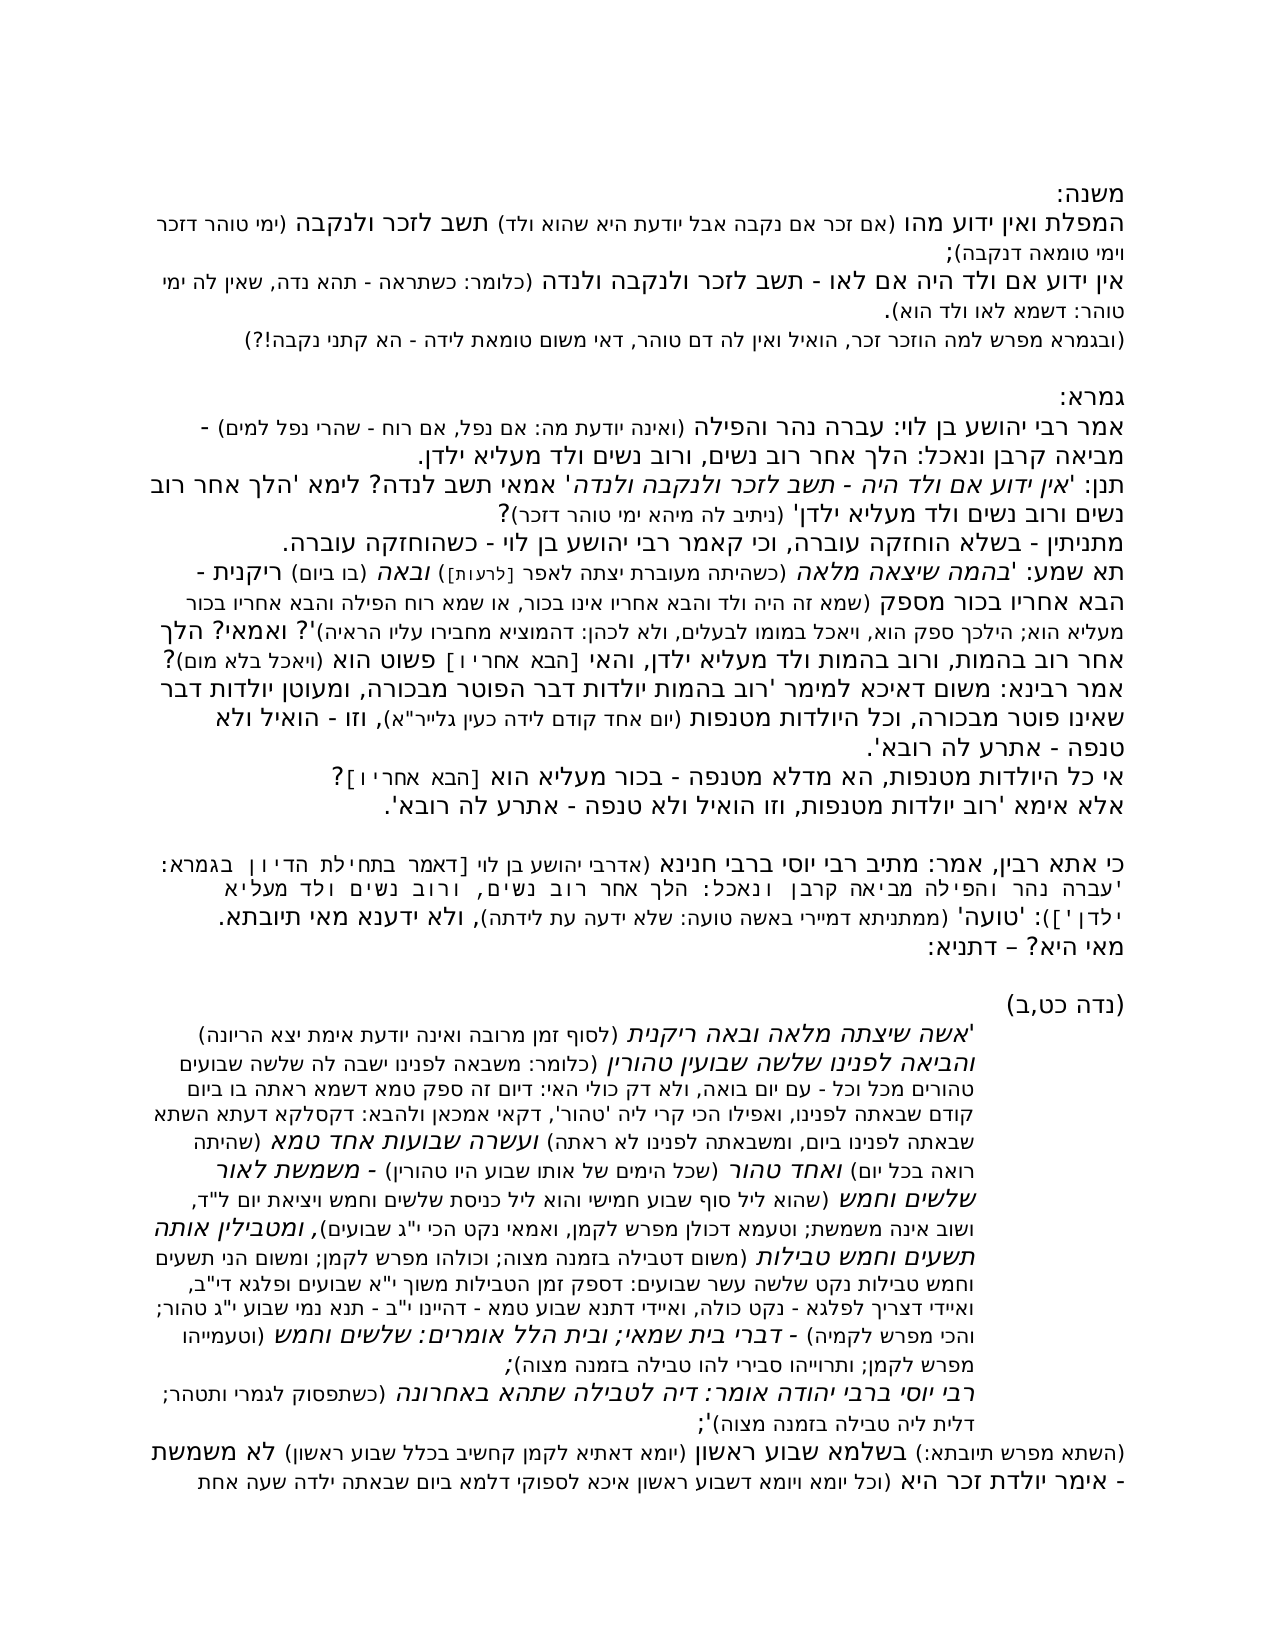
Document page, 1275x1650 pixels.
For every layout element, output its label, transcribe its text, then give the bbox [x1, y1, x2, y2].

text תנן: 'אין ידוע אם ולד היה - תשב לזכר ולנקבה ולנדה' אמאי תשב לנדה? לימא 'הלך אחר רוב נשים ורוב נשים ולד מעליא ילדן' (ניתיב לה מיהא ימי טוהר דזכר)? [150, 470, 1125, 528]
text אי כל היולדות מטנפות, הא מדלא מטנפה - בכור מעליא הוא [הבא אחריו]? [150, 762, 1125, 791]
text רבי יוסי ברבי יהודה אומר: דיה לטבילה שתהא באחרונה (כשתפסוק לגמרי ותטהר; דלית ליה טבילה בזמנה מצוה)'; [150, 1379, 975, 1437]
text אין ידוע אם ולד היה אם לאו - תשב לזכר ולנקבה ולנדה (כלומר: כשתראה - תהא נדה, שאין לה ימי טוהר: דשמא לאו ולד הוא). [150, 266, 1125, 324]
text מתניתין - בשלא הוחזקה עוברה, וכי קאמר רבי יהושע בן לוי - כשהוחזקה עוברה. [150, 528, 1125, 557]
text אמר רבינא: משום דאיכא למימר 'רוב בהמות יולדות דבר הפוטר מבכורה, ומעוטן יולדות דבר שאינו פוטר מבכורה, וכל היולדות מטנפות (יום אחד קודם לידה כעין גלייר"א), וזו - הואיל ולא טנפה - אתרע לה רובא'. [150, 674, 1125, 762]
text 'אשה שיצתה מלאה ובאה ריקנית (לסוף זמן מרובה ואינה יודעת אימת יצא הריונה) והביאה לפנינו שלשה שבועין טהורין (כלומר: משבאה לפנינו ישבה לה שלשה שבועים טהורים מכל וכל - עם יום בואה, ולא דק כולי האי: דיום זה ספק טמא דשמא ראתה בו ביום קודם שבאתה לפנינו, ואפילו הכי קרי ליה 'טהור', דקאי אמכאן ולהבא: דקסלקא דעתא השתא שבאתה לפנינו ביום, ומשבאתה לפנינו לא ראתה) ועשרה שבועות אחד טמא (שהיתה רואה בכל יום) ואחד טהור (שכל הימים של אותו שבוע היו טהורין) - משמשת לאור שלשים וחמש (שהוא ליל סוף שבוע חמישי והוא ליל כניסת שלשים וחמש ויציאת יום ל"ד, ושוב אינה משמשת; וטעמא דכולן מפרש לקמן, ואמאי נקט הכי י"ג שבועים), ומטבילין אותה תשעים וחמש טבילות (משום דטבילה בזמנה מצוה; וכולהו מפרש לקמן; ומשום הני תשעים וחמש טבילות נקט שלשה עשר שבועים: דספק זמן הטבילות משוך י"א שבועים ופלגא די"ב, ואיידי דצריך לפלגא - נקט כולה, ואיידי דתנא שבוע טמא - דהיינו י"ב - תנא נמי שבוע י"ג טהור; והכי מפרש לקמיה) - דברי בית שמאי; ובית הלל אומרים: שלשים וחמש (וטעמייהו מפרש לקמן; ותרוייהו סבירי להו טבילה בזמנה מצוה); [150, 1019, 975, 1379]
text אמר רבי יהושע בן לוי: עברה נהר והפילה (ואינה יודעת מה: אם נפל, אם רוח - שהרי נפל למים) - מביאה קרבן ונאכל: הלך אחר רוב נשים, ורוב נשים ולד מעליא ילדן. [150, 412, 1125, 470]
text כי אתא רבין, אמר: מתיב רבי יוסי ברבי חנינא (אדרבי יהושע בן לוי [דאמר בתחילת הדיון בגמרא: 'עברה נהר והפילה מביאה קרבן ונאכל: הלך אחר רוב נשים, ורוב נשים ולד מעליא ילדן']): 'טועה' (ממתניתא דמיירי באשה טועה: שלא ידעה עת לידתה), ולא ידענא מאי תיובתא. [150, 849, 1125, 932]
text (נדה כט,ב) [150, 990, 1125, 1019]
text גמרא: [150, 382, 1125, 412]
text (ובגמרא מפרש למה הוזכר זכר, הואיל ואין לה דם טוהר, דאי משום טומאת לידה - הא קתני נקבה!?) [150, 324, 1125, 354]
text משנה: [150, 179, 1125, 208]
text אלא אימא 'רוב יולדות מטנפות, וזו הואיל ולא טנפה - אתרע לה רובא'. [150, 791, 1125, 821]
text תא שמע: 'בהמה שיצאה מלאה (כשהיתה מעוברת יצתה לאפר [לרעות]) ובאה (בו ביום) ריקנית - הבא אחריו בכור מספק (שמא זה היה ולד והבא אחריו אינו בכור, או שמא רוח הפילה והבא אחריו בכור מעליא הוא; הילכך ספק הוא, ויאכל במומו לבעלים, ולא לכהן: דהמוציא מחבירו עליו הראיה)'? ואמאי? הלך אחר רוב בהמות, ורוב בהמות ולד מעליא ילדן, והאי [הבא אחריו] פשוט הוא (ויאכל בלא מום)? [150, 557, 1125, 674]
text מאי היא? – דתניא: [150, 932, 1125, 961]
text המפלת ואין ידוע מהו (אם זכר אם נקבה אבל יודעת היא שהוא ולד) תשב לזכר ולנקבה (ימי טוהר דזכר וימי טומאה דנקבה); [150, 208, 1125, 266]
text (השתא מפרש תיובתא:) בשלמא שבוע ראשון (יומא דאתיא לקמן קחשיב בכלל שבוע ראשון) לא משמשת - אימר יולדת זכר היא (וכל יומא ויומא דשבוע ראשון איכא לספוקי דלמא ביום שבאתה ילדה שעה אחת [150, 1437, 1125, 1495]
